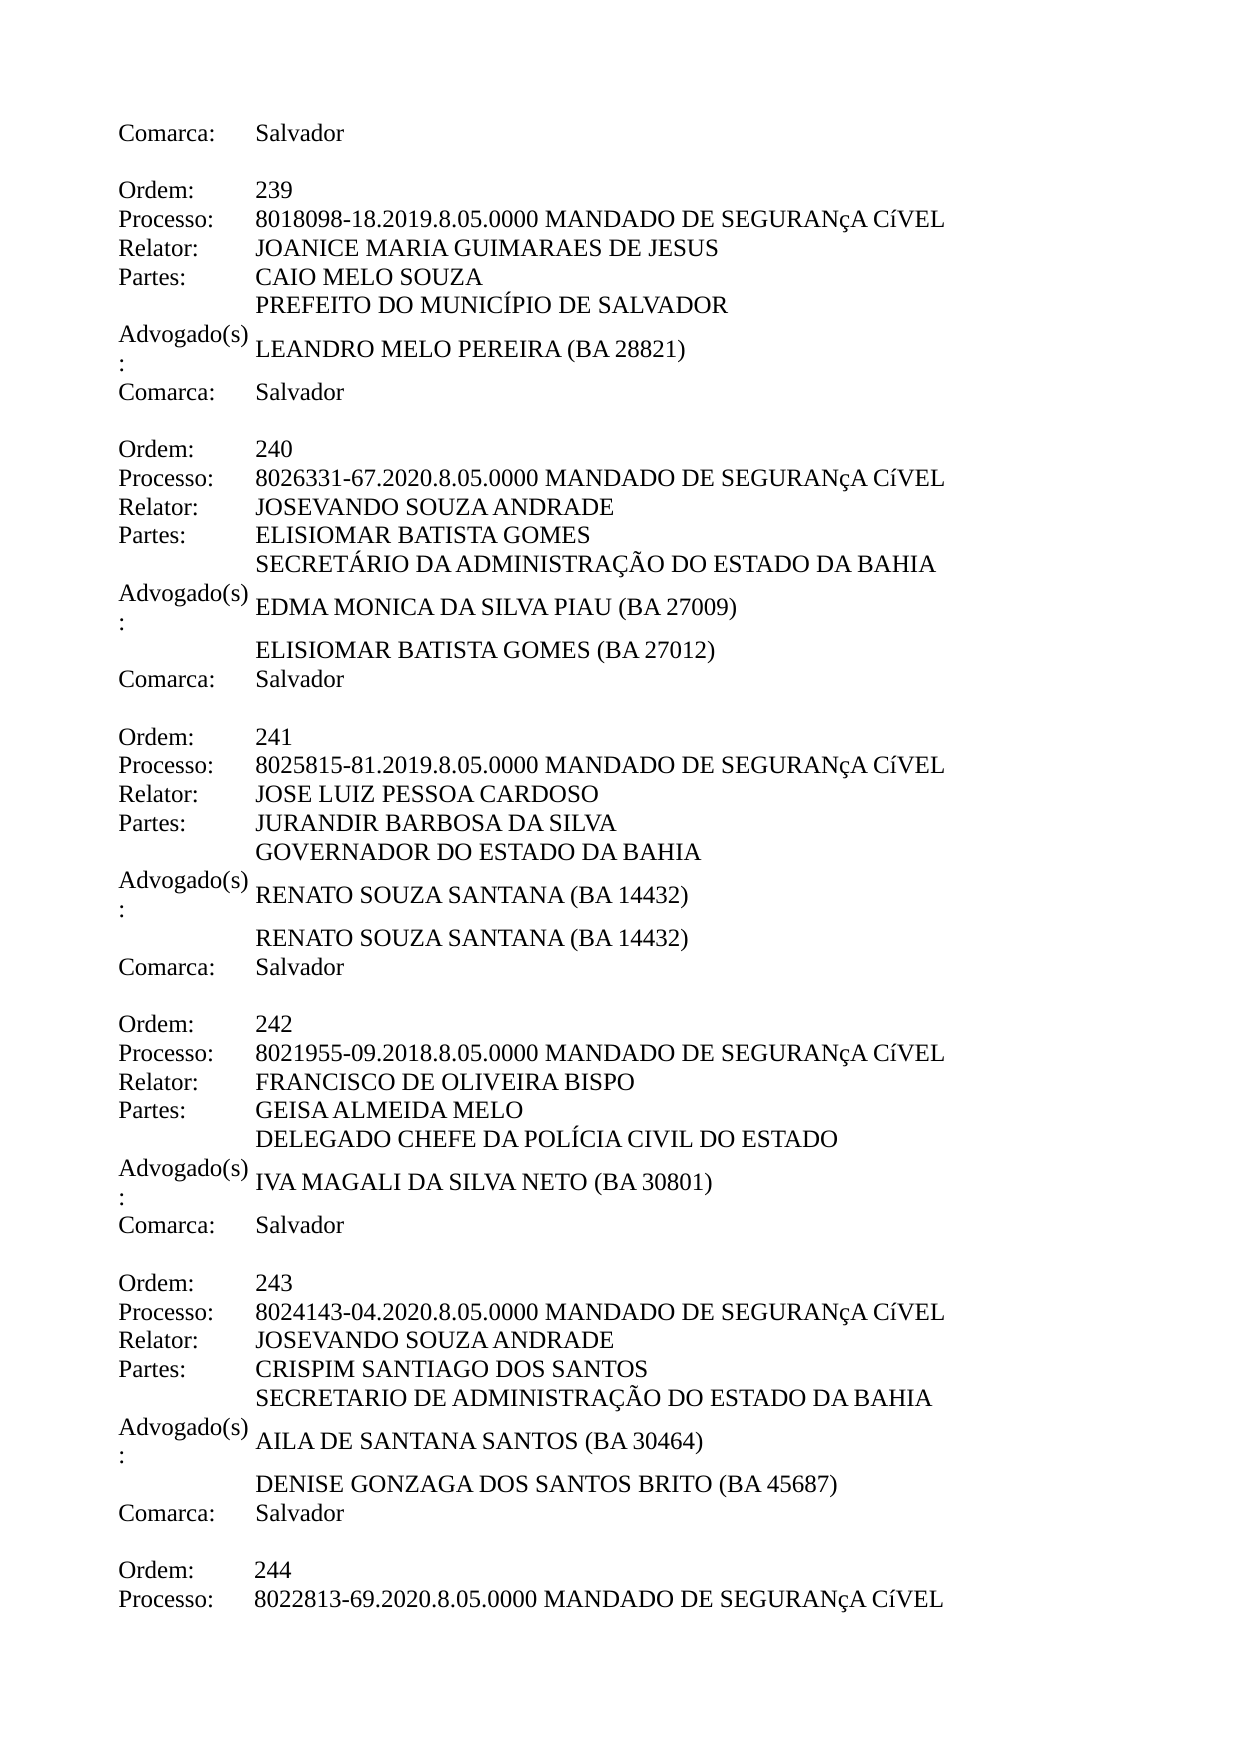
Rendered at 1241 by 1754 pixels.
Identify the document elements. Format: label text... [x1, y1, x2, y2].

table_header 241 [255, 722, 946, 751]
table_cell Processo: [118, 751, 255, 779]
table_cell Comarca: [118, 664, 255, 693]
table_cell Partes: [118, 1354, 255, 1383]
table_cell JOANICE MARIA GUIMARAES DE JESUS [255, 233, 946, 262]
table_cell CRISPIM SANTIAGO DOS SANTOS [255, 1354, 946, 1383]
table_header Ordem: [118, 1556, 254, 1584]
table_cell LEANDRO MELO PEREIRA (BA 28821) [255, 319, 946, 377]
table_cell Partes: [118, 1096, 255, 1124]
table_cell Comarca: [118, 377, 255, 406]
table_cell Comarca: [118, 1498, 255, 1527]
table_cell JOSE LUIZ PESSOA CARDOSO [255, 779, 946, 808]
table_cell Processo: [118, 463, 255, 492]
table_cell Salvador [255, 664, 946, 693]
table_cell 8025815-81.2019.8.05.0000 MANDADO DE SEGURANçA CíVEL [255, 751, 946, 779]
table_cell 8026331-67.2020.8.05.0000 MANDADO DE SEGURANçA CíVEL [255, 463, 946, 492]
table_cell GEISA ALMEIDA MELO [255, 1096, 946, 1124]
table_header 242 [255, 1009, 946, 1038]
table_cell [118, 1469, 255, 1498]
table_header Ordem: [118, 434, 255, 463]
table_cell [118, 291, 255, 319]
table_header Ordem: [118, 1268, 255, 1297]
table_cell Partes: [118, 521, 255, 549]
table_header Ordem: [118, 722, 255, 751]
table_header 243 [255, 1268, 946, 1297]
table_cell PREFEITO DO MUNICÍPIO DE SALVADOR [255, 291, 946, 319]
table_header 244 [254, 1556, 1122, 1584]
table_cell JOSEVANDO SOUZA ANDRADE [255, 1326, 946, 1354]
table_cell Partes: [118, 808, 255, 837]
table_cell Relator: [118, 1067, 255, 1096]
table_cell Comarca: [118, 118, 255, 147]
table_cell 8018098-18.2019.8.05.0000 MANDADO DE SEGURANçA CíVEL [255, 204, 946, 233]
table_cell Partes: [118, 262, 255, 291]
table_cell RENATO SOUZA SANTANA (BA 14432) [255, 866, 946, 923]
table_cell JURANDIR BARBOSA DA SILVA [255, 808, 946, 837]
table_cell EDMA MONICA DA SILVA PIAU (BA 27009) [255, 578, 946, 636]
table_cell Advogado(s): [118, 1412, 255, 1469]
table_cell Advogado(s): [118, 866, 255, 923]
table_cell DENISE GONZAGA DOS SANTOS BRITO (BA 45687) [255, 1469, 946, 1498]
table_cell 8021955-09.2018.8.05.0000 MANDADO DE SEGURANçA CíVEL [255, 1038, 946, 1067]
table_cell [118, 1383, 255, 1412]
table_cell [118, 549, 255, 578]
table_cell SECRETARIO DE ADMINISTRAÇÃO DO ESTADO DA BAHIA [255, 1383, 946, 1412]
table_header Ordem: [118, 1009, 255, 1038]
table_cell Processo: [118, 1038, 255, 1067]
table_header Ordem: [118, 176, 255, 204]
table_cell SECRETÁRIO DA ADMINISTRAÇÃO DO ESTADO DA BAHIA [255, 549, 946, 578]
table_cell 8024143-04.2020.8.05.0000 MANDADO DE SEGURANçA CíVEL [255, 1297, 946, 1326]
table_cell IVA MAGALI DA SILVA NETO (BA 30801) [255, 1153, 946, 1211]
table_cell [118, 837, 255, 866]
table_cell Salvador [255, 952, 946, 981]
table_cell [118, 636, 255, 664]
table_cell Advogado(s): [118, 578, 255, 636]
table_cell Relator: [118, 779, 255, 808]
table_cell [118, 1124, 255, 1153]
table_header 239 [255, 176, 946, 204]
table_cell DELEGADO CHEFE DA POLÍCIA CIVIL DO ESTADO [255, 1124, 946, 1153]
table_cell AILA DE SANTANA SANTOS (BA 30464) [255, 1412, 946, 1469]
table_cell ELISIOMAR BATISTA GOMES (BA 27012) [255, 636, 946, 664]
table_cell Relator: [118, 1326, 255, 1354]
table_cell Salvador [255, 377, 946, 406]
table_cell Relator: [118, 233, 255, 262]
table_cell GOVERNADOR DO ESTADO DA BAHIA [255, 837, 946, 866]
table_cell FRANCISCO DE OLIVEIRA BISPO [255, 1067, 946, 1096]
table_cell CAIO MELO SOUZA [255, 262, 946, 291]
table_cell ELISIOMAR BATISTA GOMES [255, 521, 946, 549]
table_cell [118, 923, 255, 952]
table_cell Processo: [118, 204, 255, 233]
table_cell Advogado(s): [118, 319, 255, 377]
table_cell Salvador [255, 1211, 946, 1239]
table_cell Relator: [118, 492, 255, 521]
table_cell Comarca: [118, 952, 255, 981]
table_cell Advogado(s): [118, 1153, 255, 1211]
table_cell Salvador [255, 1498, 946, 1527]
table_cell Processo: [118, 1584, 254, 1613]
table_header 240 [255, 434, 946, 463]
table_cell JOSEVANDO SOUZA ANDRADE [255, 492, 946, 521]
table_cell Processo: [118, 1297, 255, 1326]
table_cell 8022813-69.2020.8.05.0000 MANDADO DE SEGURANçA CíVEL [254, 1584, 1122, 1613]
table_cell Salvador [255, 118, 969, 147]
table_cell RENATO SOUZA SANTANA (BA 14432) [255, 923, 946, 952]
table_cell Comarca: [118, 1211, 255, 1239]
